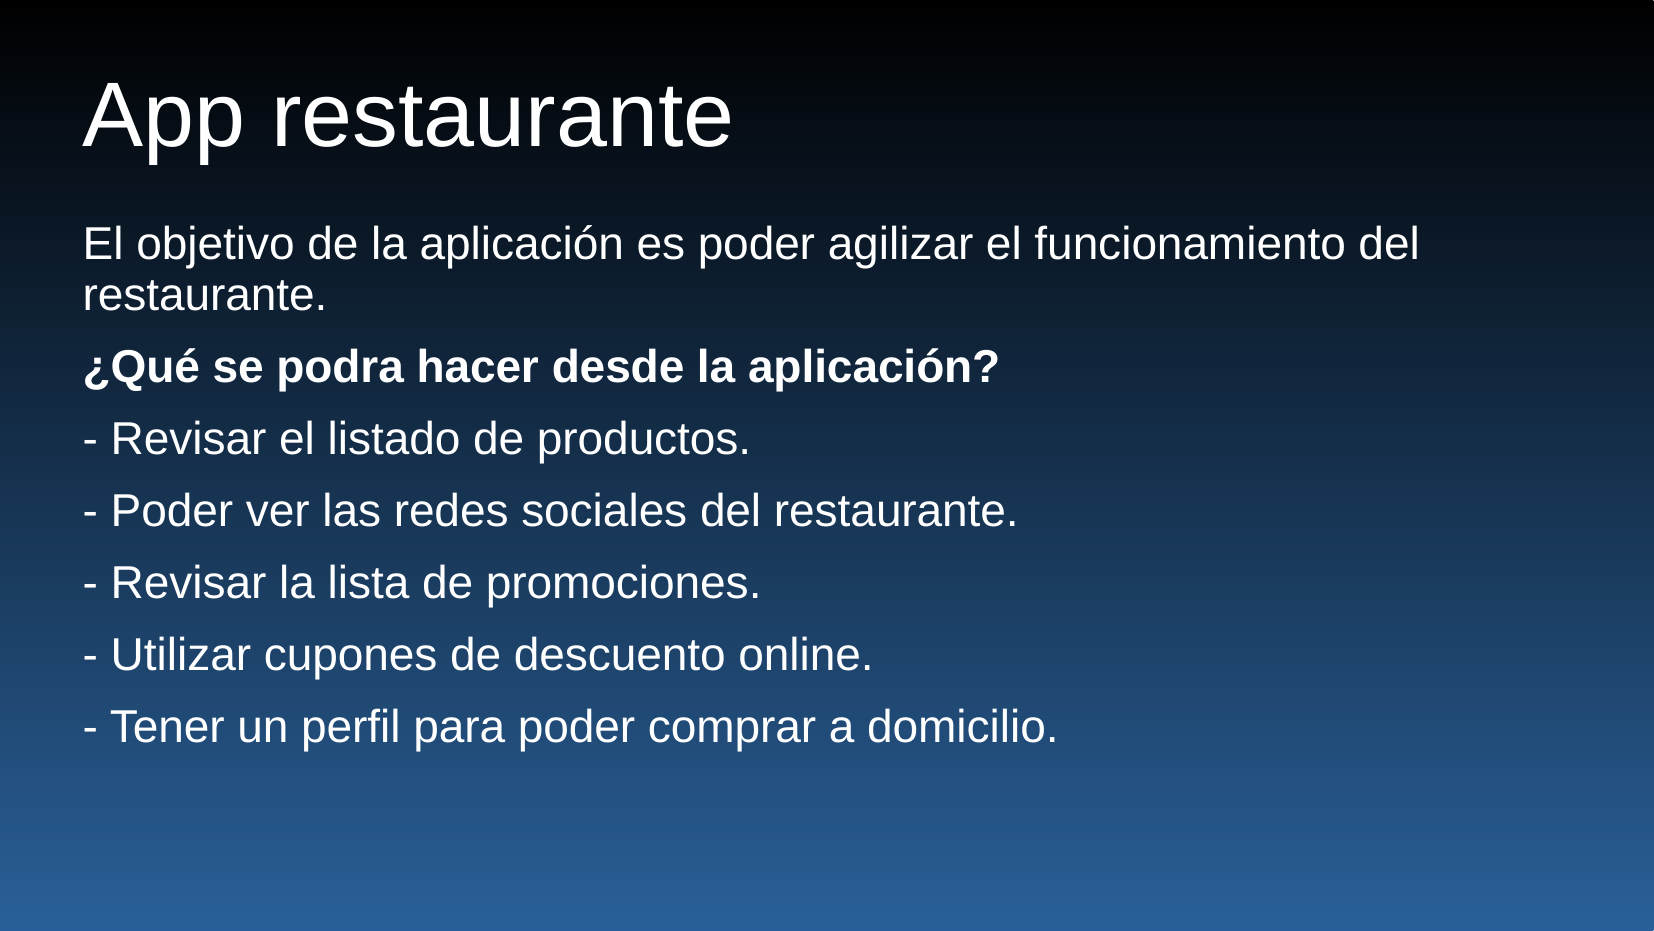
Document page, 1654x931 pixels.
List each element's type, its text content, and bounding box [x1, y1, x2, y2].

list El objetivo de la aplicación es poder agilizar el funcionamiento del restaurante. ¿Qué se podra hacer desde la aplicación? - Revisar el listado de productos. - Poder ver las redes sociales del restaurante. - Revisar la lista de promociones. - Utilizar cupones de descuento online. - Tener un perfil para poder comprar a domicilio. [82, 217, 1571, 758]
title App restaurante [82, 37, 1571, 193]
